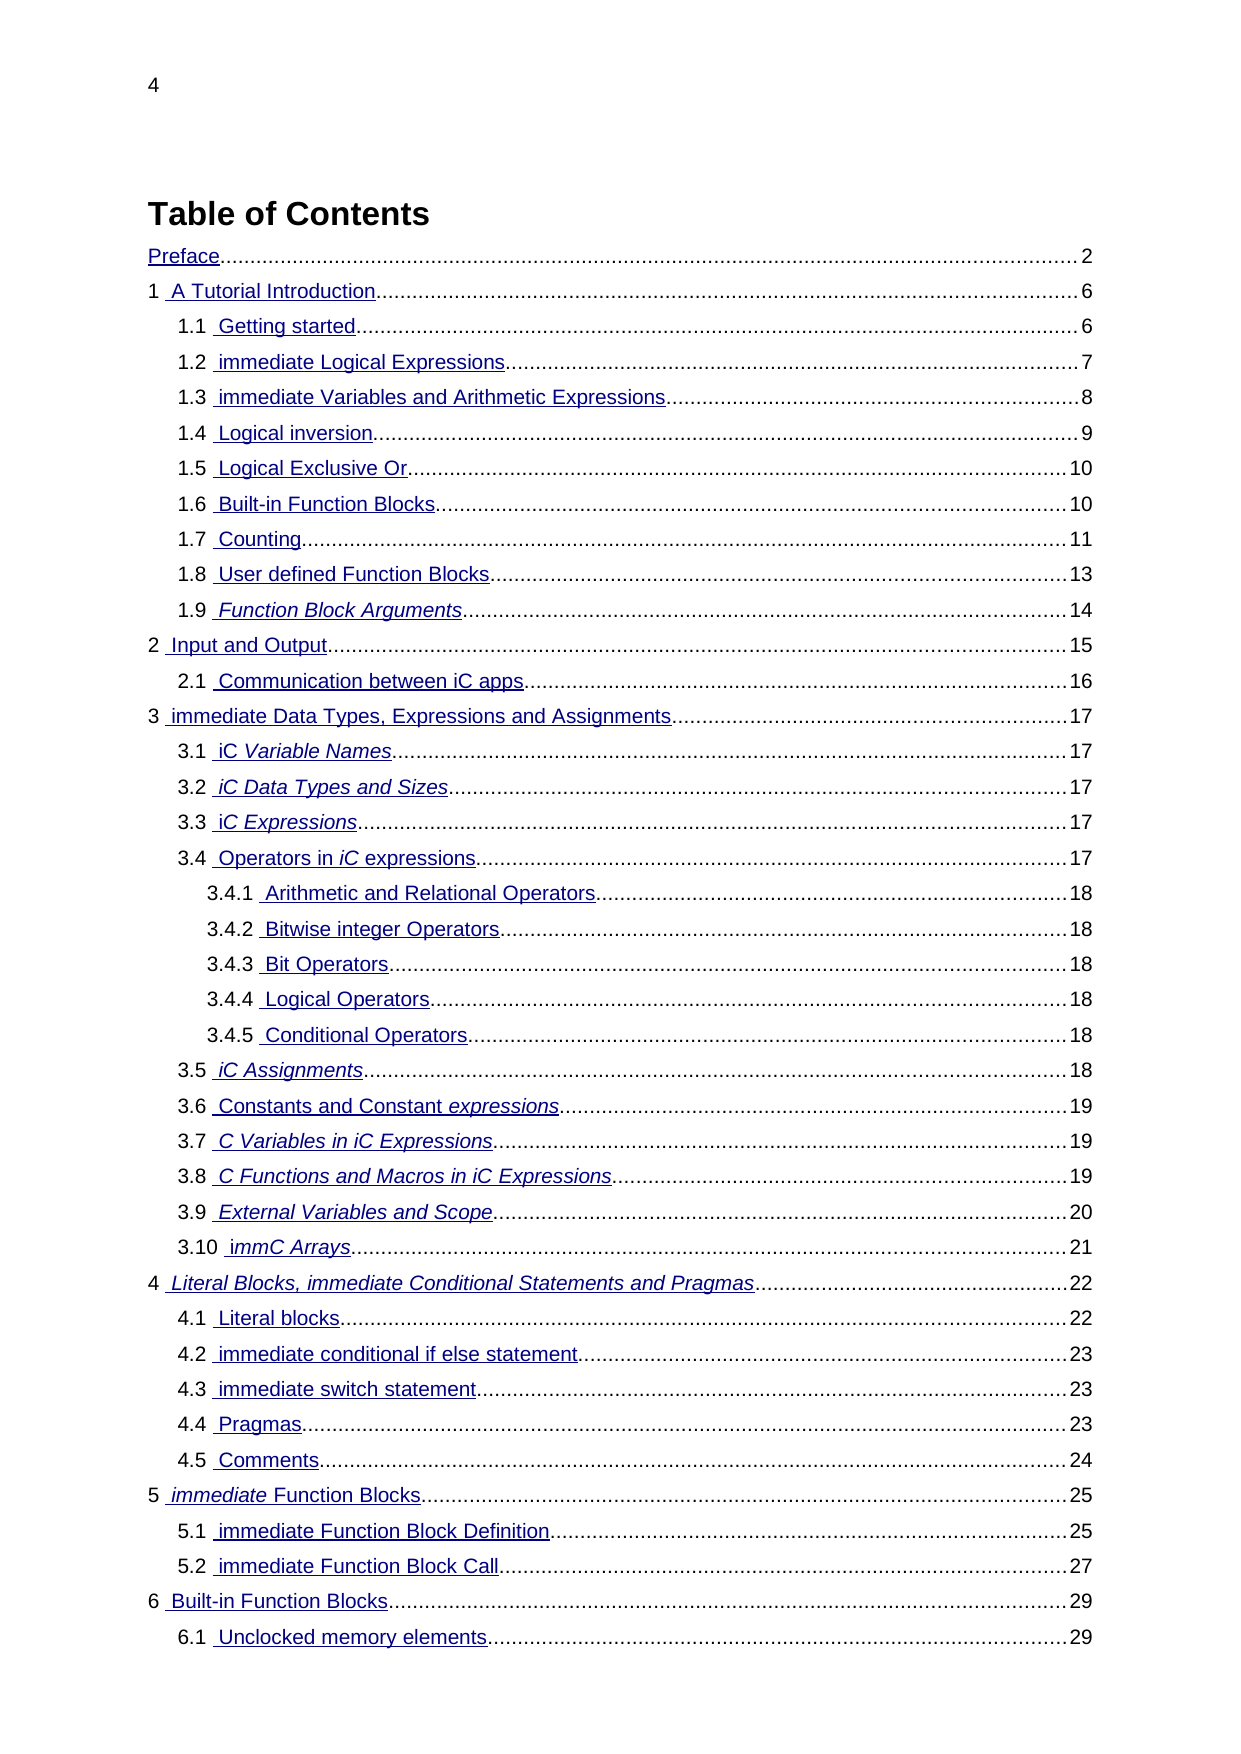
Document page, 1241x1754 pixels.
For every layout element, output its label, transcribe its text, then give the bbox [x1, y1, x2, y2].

text 3.2 iC Data Types and Sizes 17 [177, 776, 1092, 799]
subtitle Table of Contents [148, 195, 1092, 232]
text 3.4.3 Bit Operators 18 [207, 953, 1092, 976]
text 6.1 Unclocked memory elements 29 [177, 1626, 1092, 1649]
text 6 Built-in Function Blocks 29 [148, 1590, 1092, 1614]
text 3.10 immC Arrays 21 [177, 1236, 1092, 1259]
text 4.5 Comments 24 [177, 1448, 1092, 1472]
text 3.4.1 Arithmetic and Relational Operators 18 [207, 882, 1092, 905]
text 4.3 immediate switch statement 23 [177, 1378, 1092, 1401]
text 1.8 User defined Function Blocks 13 [177, 563, 1092, 587]
text 3.7 C Variables in iC Expressions 19 [177, 1130, 1092, 1153]
text 1.2 immediate Logical Expressions 7 [177, 351, 1092, 374]
text 5.2 immediate Function Block Call 27 [177, 1555, 1092, 1578]
text 4.4 Pragmas 23 [177, 1413, 1092, 1437]
text 1.5 Logical Exclusive Or 10 [177, 457, 1092, 480]
text 2 Input and Output 15 [148, 634, 1092, 657]
text 3.5 iC Assignments 18 [177, 1059, 1092, 1082]
text 1.9 Function Block Arguments 14 [177, 598, 1092, 622]
text 4 Literal Blocks, immediate Conditional Statements and Pragmas 22 [148, 1271, 1092, 1295]
text Preface 2 [148, 244, 1092, 268]
text 3 immediate Data Types, Expressions and Assignments 17 [148, 705, 1092, 728]
text 3.8 C Functions and Macros in iC Expressions 19 [177, 1165, 1092, 1189]
text 1.6 Built-in Function Blocks 10 [177, 492, 1092, 516]
text 3.1 iC Variable Names 17 [177, 740, 1092, 764]
text 1.7 Counting 11 [177, 528, 1092, 551]
text 3.3 iC Expressions 17 [177, 811, 1092, 834]
text 3.4.4 Logical Operators 18 [207, 988, 1092, 1012]
text 3.4.2 Bitwise integer Operators 18 [207, 917, 1092, 941]
text 4.1 Literal blocks 22 [177, 1307, 1092, 1330]
text 1.3 immediate Variables and Arithmetic Expressions 8 [177, 386, 1092, 409]
text 4.2 immediate conditional if else statement 23 [177, 1342, 1092, 1366]
text 1 A Tutorial Introduction 6 [148, 280, 1092, 303]
text 1.4 Logical inversion 9 [177, 421, 1092, 445]
text 2.1 Communication between iC apps 16 [177, 669, 1092, 693]
text 1.1 Getting started 6 [177, 315, 1092, 339]
text 3.9 External Variables and Scope 20 [177, 1201, 1092, 1224]
text 5.1 immediate Function Block Definition 25 [177, 1519, 1092, 1543]
text 3.6 Constants and Constant expressions 19 [177, 1094, 1092, 1118]
text 5 immediate Function Blocks 25 [148, 1484, 1092, 1507]
text 3.4 Operators in iC expressions 17 [177, 846, 1092, 870]
text 3.4.5 Conditional Operators 18 [207, 1023, 1092, 1047]
